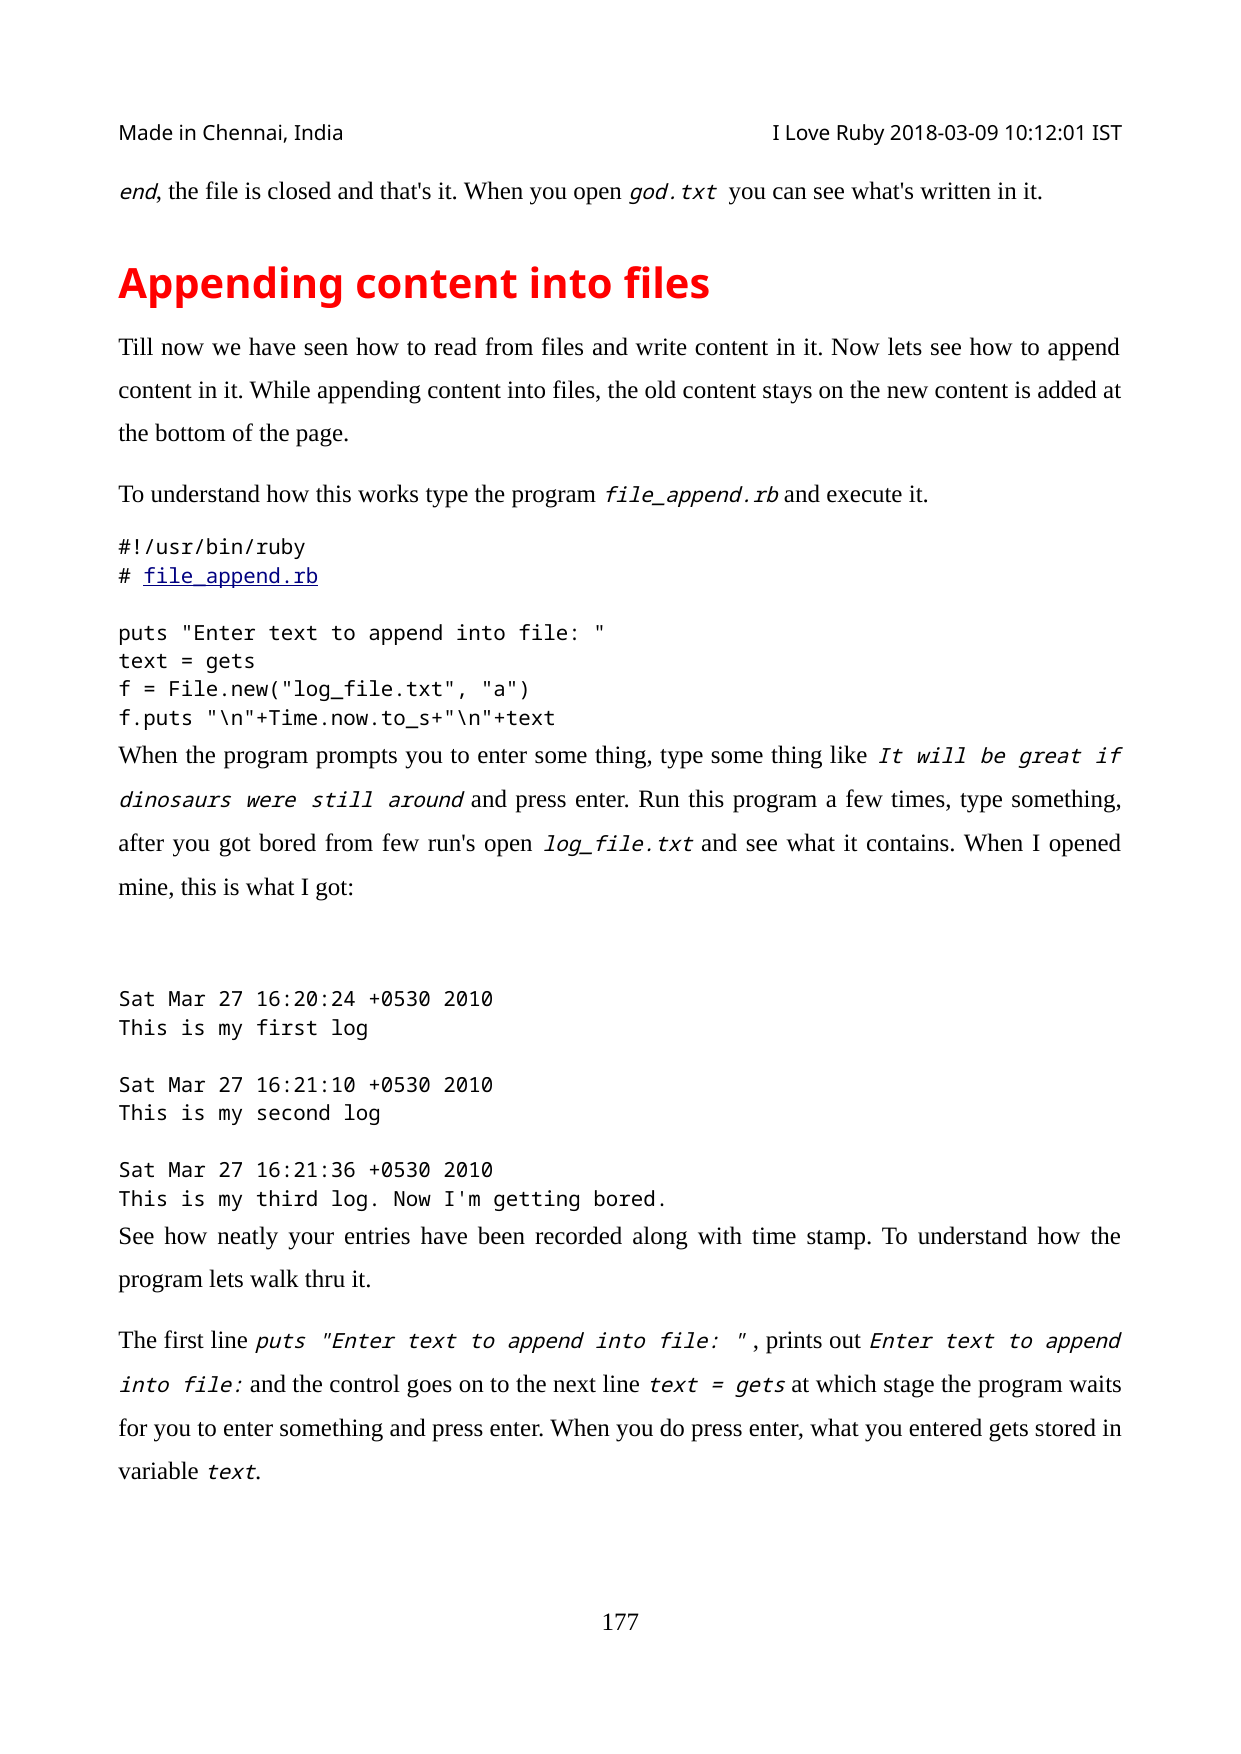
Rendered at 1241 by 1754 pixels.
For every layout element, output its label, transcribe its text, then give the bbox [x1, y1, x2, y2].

text Sat Mar 27 16:21:10 +0530 2010 [118, 1070, 1122, 1098]
text This is my first log [118, 1013, 1122, 1041]
text Sat Mar 27 16:20:24 +0530 2010 [118, 984, 1122, 1013]
text See how neatly your entries have been recorded along with time stamp. To understand how the program lets walk thru it. [118, 1221, 1122, 1293]
text text = gets [118, 646, 1122, 674]
text This is my second log [118, 1098, 1122, 1127]
text Till now we have seen how to read from files and write content in it. Now lets see how to append content in it. While appending content into files, the old content stays on the new content is added at the bottom of the page. [118, 332, 1122, 447]
text When the program prompts you to enter some thing, type some thing like It will be great if dinosaurs were still around and press enter. Run this program a few times, type something, after you got bored from few run's open log_file.txt and see what it contains. When I opened mine, this is what I got: [118, 740, 1122, 901]
text # file_append.rb [118, 561, 1122, 589]
text Sat Mar 27 16:21:36 +0530 2010 [118, 1155, 1122, 1184]
text puts "Enter text to append into file: " [118, 618, 1122, 646]
subtitle Appending content into files [118, 254, 1122, 311]
text This is my third log. Now I'm getting bored. [118, 1184, 1122, 1212]
text To understand how this works type the program file_append.rb and execute it. [118, 479, 1122, 509]
text f.puts "\n"+Time.now.to_s+"\n"+text [118, 703, 1122, 731]
text end, the file is closed and that's it. When you open god.txt you can see what's written in it. [118, 176, 1122, 206]
text f = File.new("log_file.txt", "a") [118, 674, 1122, 703]
text The first line puts "Enter text to append into file: " , prints out Enter text to append into file: and the control goes on to the next line text = gets at which stage the program waits for you to enter something and press enter. When you do press enter, what you entered gets stored in variable text. [118, 1325, 1122, 1485]
text #!/usr/bin/ruby [118, 532, 1122, 561]
